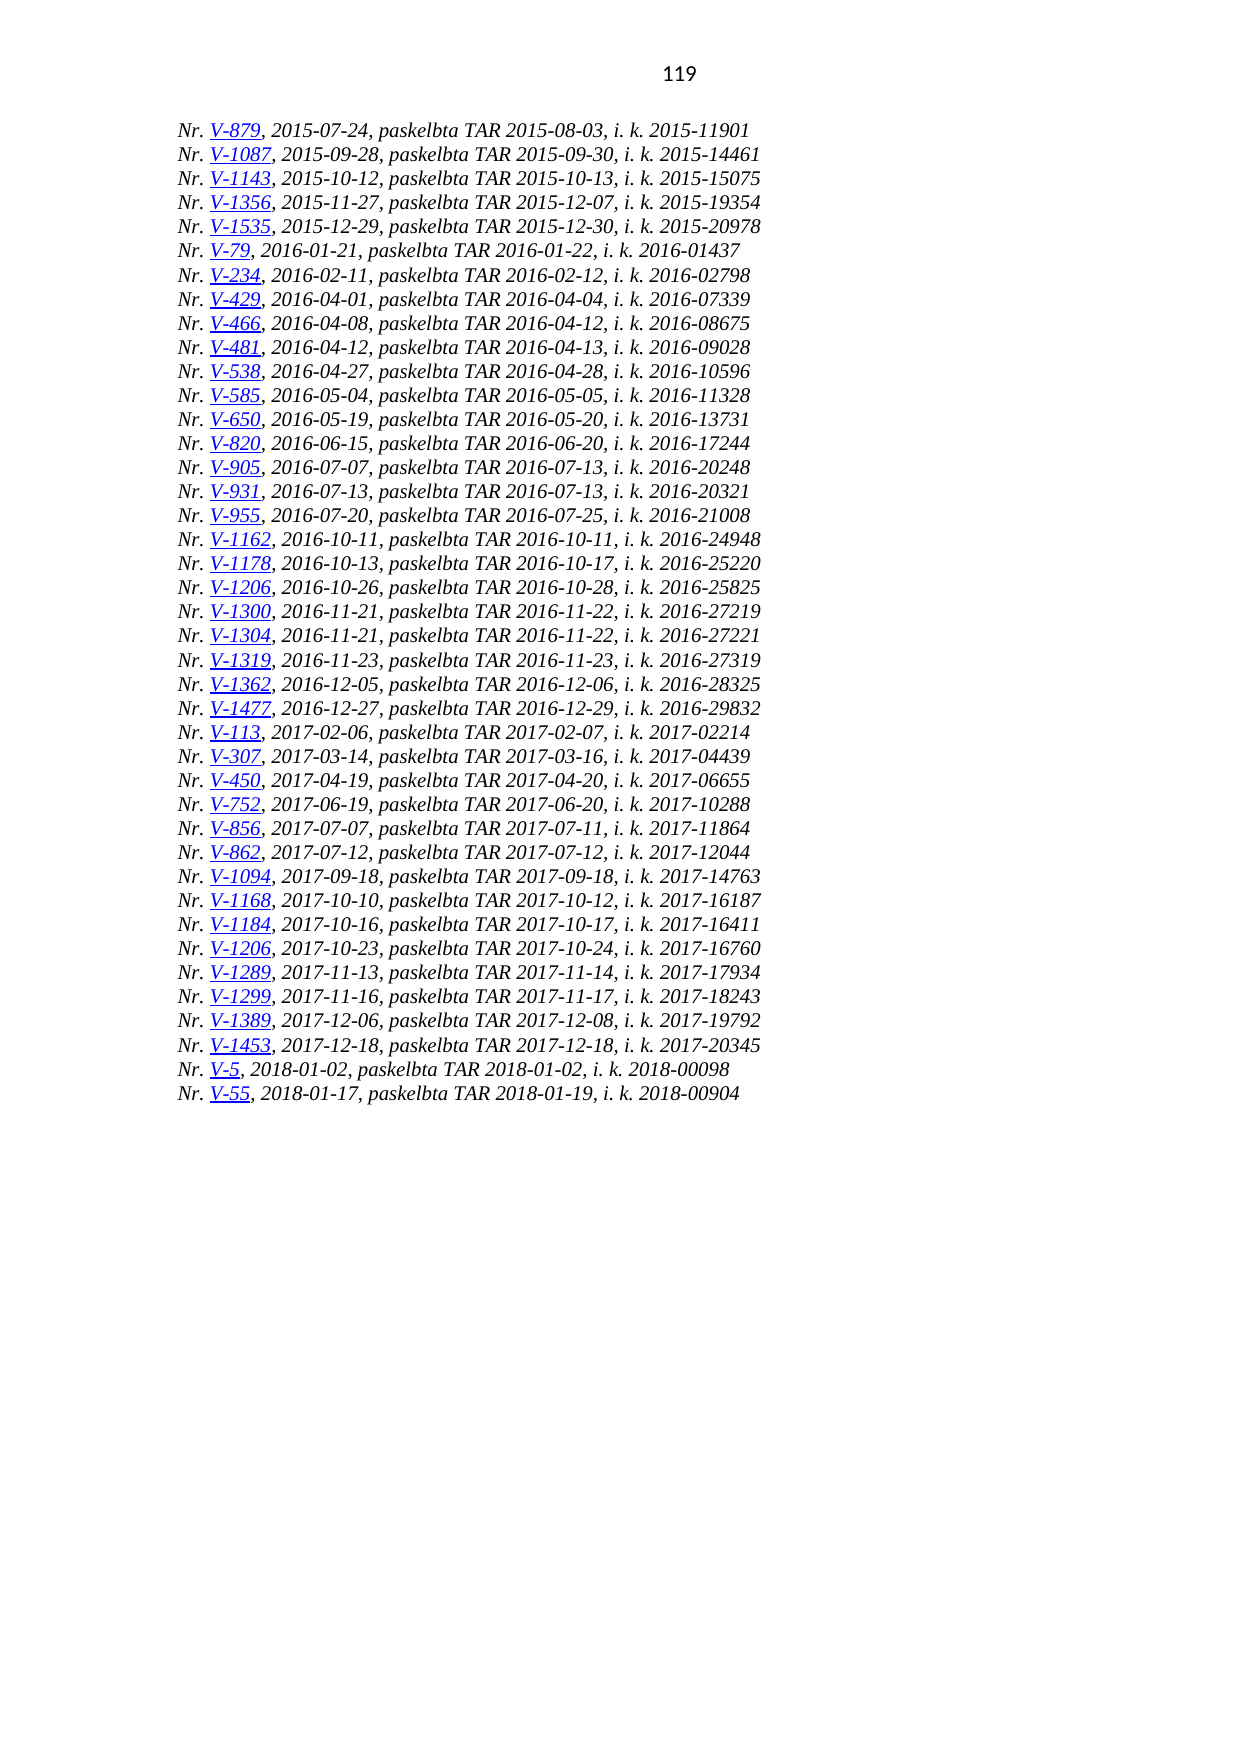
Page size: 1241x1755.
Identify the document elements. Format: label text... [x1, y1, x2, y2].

text Nr. V-466, 2016-04-08, paskelbta TAR 2016-04-12, i. k. 2016-08675 [177, 311, 1181, 335]
text Nr. V-234, 2016-02-11, paskelbta TAR 2016-02-12, i. k. 2016-02798 [177, 262, 1181, 287]
text Nr. V-931, 2016-07-13, paskelbta TAR 2016-07-13, i. k. 2016-20321 [177, 479, 1181, 503]
text Nr. V-905, 2016-07-07, paskelbta TAR 2016-07-13, i. k. 2016-20248 [177, 455, 1181, 479]
text Nr. V-1299, 2017-11-16, paskelbta TAR 2017-11-17, i. k. 2017-18243 [177, 984, 1181, 1008]
text Nr. V-955, 2016-07-20, paskelbta TAR 2016-07-25, i. k. 2016-21008 [177, 503, 1181, 527]
text Nr. V-1168, 2017-10-10, paskelbta TAR 2017-10-12, i. k. 2017-16187 [177, 888, 1181, 912]
text Nr. V-55, 2018-01-17, paskelbta TAR 2018-01-19, i. k. 2018-00904 [177, 1081, 1181, 1105]
text Nr. V-1535, 2015-12-29, paskelbta TAR 2015-12-30, i. k. 2015-20978 [177, 214, 1181, 238]
text Nr. V-1289, 2017-11-13, paskelbta TAR 2017-11-14, i. k. 2017-17934 [177, 960, 1181, 984]
text Nr. V-429, 2016-04-01, paskelbta TAR 2016-04-04, i. k. 2016-07339 [177, 287, 1181, 311]
text Nr. V-1206, 2016-10-26, paskelbta TAR 2016-10-28, i. k. 2016-25825 [177, 575, 1181, 599]
text Nr. V-585, 2016-05-04, paskelbta TAR 2016-05-05, i. k. 2016-11328 [177, 383, 1181, 407]
text Nr. V-1143, 2015-10-12, paskelbta TAR 2015-10-13, i. k. 2015-15075 [177, 166, 1181, 190]
text Nr. V-1206, 2017-10-23, paskelbta TAR 2017-10-24, i. k. 2017-16760 [177, 936, 1181, 960]
text Nr. V-862, 2017-07-12, paskelbta TAR 2017-07-12, i. k. 2017-12044 [177, 840, 1181, 864]
text Nr. V-113, 2017-02-06, paskelbta TAR 2017-02-07, i. k. 2017-02214 [177, 720, 1181, 744]
text Nr. V-1477, 2016-12-27, paskelbta TAR 2016-12-29, i. k. 2016-29832 [177, 696, 1181, 720]
text Nr. V-1087, 2015-09-28, paskelbta TAR 2015-09-30, i. k. 2015-14461 [177, 142, 1181, 166]
text Nr. V-538, 2016-04-27, paskelbta TAR 2016-04-28, i. k. 2016-10596 [177, 359, 1181, 383]
text Nr. V-1389, 2017-12-06, paskelbta TAR 2017-12-08, i. k. 2017-19792 [177, 1008, 1181, 1032]
text Nr. V-307, 2017-03-14, paskelbta TAR 2017-03-16, i. k. 2017-04439 [177, 744, 1181, 768]
text Nr. V-481, 2016-04-12, paskelbta TAR 2016-04-13, i. k. 2016-09028 [177, 335, 1181, 359]
text Nr. V-752, 2017-06-19, paskelbta TAR 2017-06-20, i. k. 2017-10288 [177, 792, 1181, 816]
text Nr. V-1304, 2016-11-21, paskelbta TAR 2016-11-22, i. k. 2016-27221 [177, 623, 1181, 647]
text Nr. V-879, 2015-07-24, paskelbta TAR 2015-08-03, i. k. 2015-11901 [177, 118, 1181, 142]
text Nr. V-450, 2017-04-19, paskelbta TAR 2017-04-20, i. k. 2017-06655 [177, 768, 1181, 792]
text Nr. V-1356, 2015-11-27, paskelbta TAR 2015-12-07, i. k. 2015-19354 [177, 190, 1181, 214]
text Nr. V-1184, 2017-10-16, paskelbta TAR 2017-10-17, i. k. 2017-16411 [177, 912, 1181, 936]
text Nr. V-1162, 2016-10-11, paskelbta TAR 2016-10-11, i. k. 2016-24948 [177, 527, 1181, 551]
text Nr. V-856, 2017-07-07, paskelbta TAR 2017-07-11, i. k. 2017-11864 [177, 816, 1181, 840]
text Nr. V-5, 2018-01-02, paskelbta TAR 2018-01-02, i. k. 2018-00098 [177, 1057, 1181, 1081]
text Nr. V-1094, 2017-09-18, paskelbta TAR 2017-09-18, i. k. 2017-14763 [177, 864, 1181, 888]
text Nr. V-1300, 2016-11-21, paskelbta TAR 2016-11-22, i. k. 2016-27219 [177, 599, 1181, 623]
text Nr. V-1362, 2016-12-05, paskelbta TAR 2016-12-06, i. k. 2016-28325 [177, 672, 1181, 696]
text Nr. V-1319, 2016-11-23, paskelbta TAR 2016-11-23, i. k. 2016-27319 [177, 647, 1181, 672]
text Nr. V-1178, 2016-10-13, paskelbta TAR 2016-10-17, i. k. 2016-25220 [177, 551, 1181, 575]
text Nr. V-650, 2016-05-19, paskelbta TAR 2016-05-20, i. k. 2016-13731 [177, 407, 1181, 431]
text Nr. V-1453, 2017-12-18, paskelbta TAR 2017-12-18, i. k. 2017-20345 [177, 1032, 1181, 1057]
text Nr. V-79, 2016-01-21, paskelbta TAR 2016-01-22, i. k. 2016-01437 [177, 238, 1181, 262]
text Nr. V-820, 2016-06-15, paskelbta TAR 2016-06-20, i. k. 2016-17244 [177, 431, 1181, 455]
